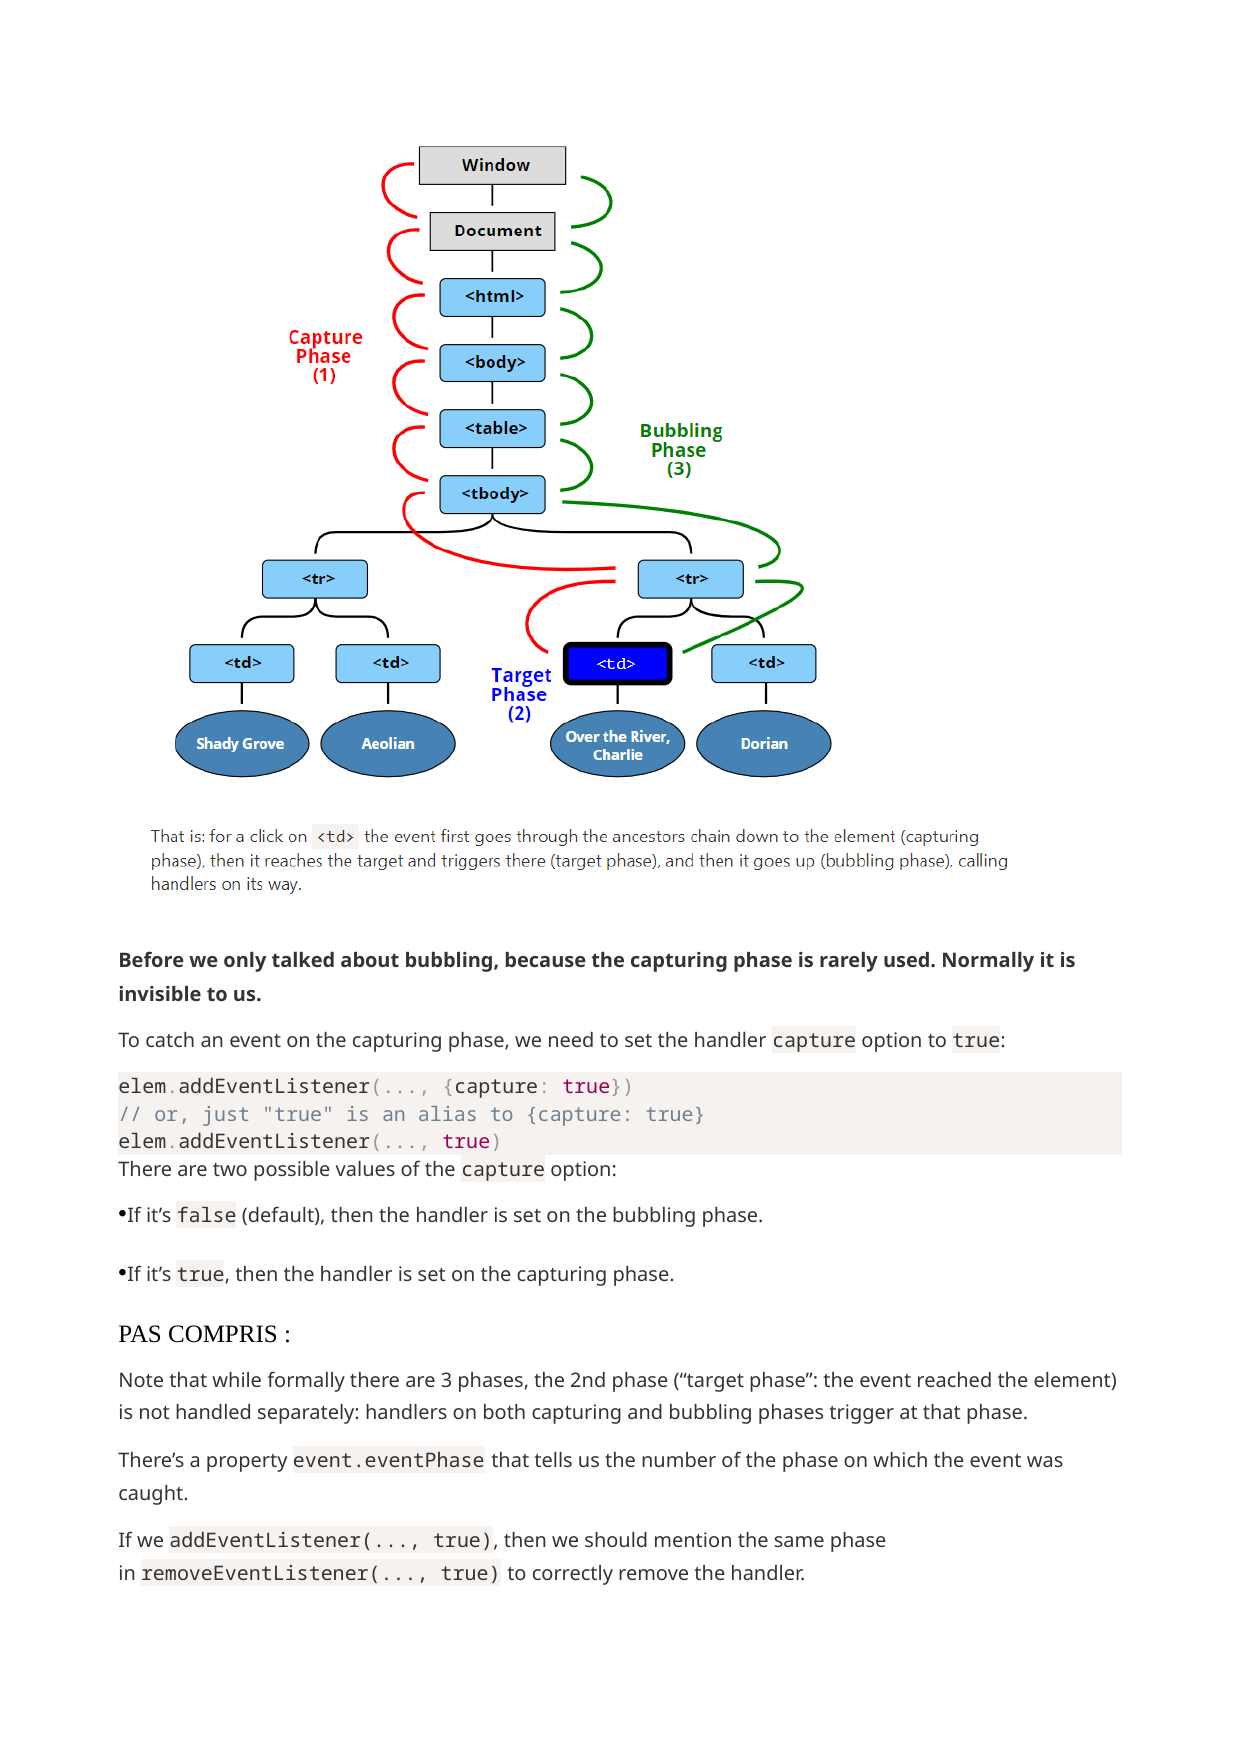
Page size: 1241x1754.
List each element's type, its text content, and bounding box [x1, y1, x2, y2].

text Before we only talked about bubbling, because the capturing phase is rarely used. Normally it is invisible to us. [118, 946, 1122, 1007]
text // or, just "true" is an alias to {capture: true} [118, 1100, 1122, 1127]
text If we addEventListener(..., true), then we should mention the same phase in removeEventListener(..., true) to correctly remove the handler. [118, 1526, 1122, 1586]
text To catch an event on the capturing phase, we need to set the handler capture option to true: [118, 1026, 1122, 1053]
picture [118, 118, 1123, 895]
list If it’s true, then the handler is set on the capturing phase. [118, 1260, 1122, 1287]
text Note that while formally there are 3 phases, the 2nd phase (“target phase”: the event reached the element) is not handled separately: handlers on both capturing and bubbling phases trigger at that phase. [118, 1366, 1122, 1425]
list If it’s false (default), then the handler is set on the bubbling phase. [118, 1201, 1122, 1228]
text There’s a property event.eventPhase that tells us the number of the phase on which the event was caught. [118, 1444, 1122, 1506]
text elem.addEventListener(..., true) [118, 1127, 1122, 1155]
text PAS COMPRIS : [118, 1319, 1122, 1347]
text elem.addEventListener(..., {capture: true}) [118, 1072, 1122, 1100]
text There are two possible values of the capture option: [118, 1155, 1122, 1182]
